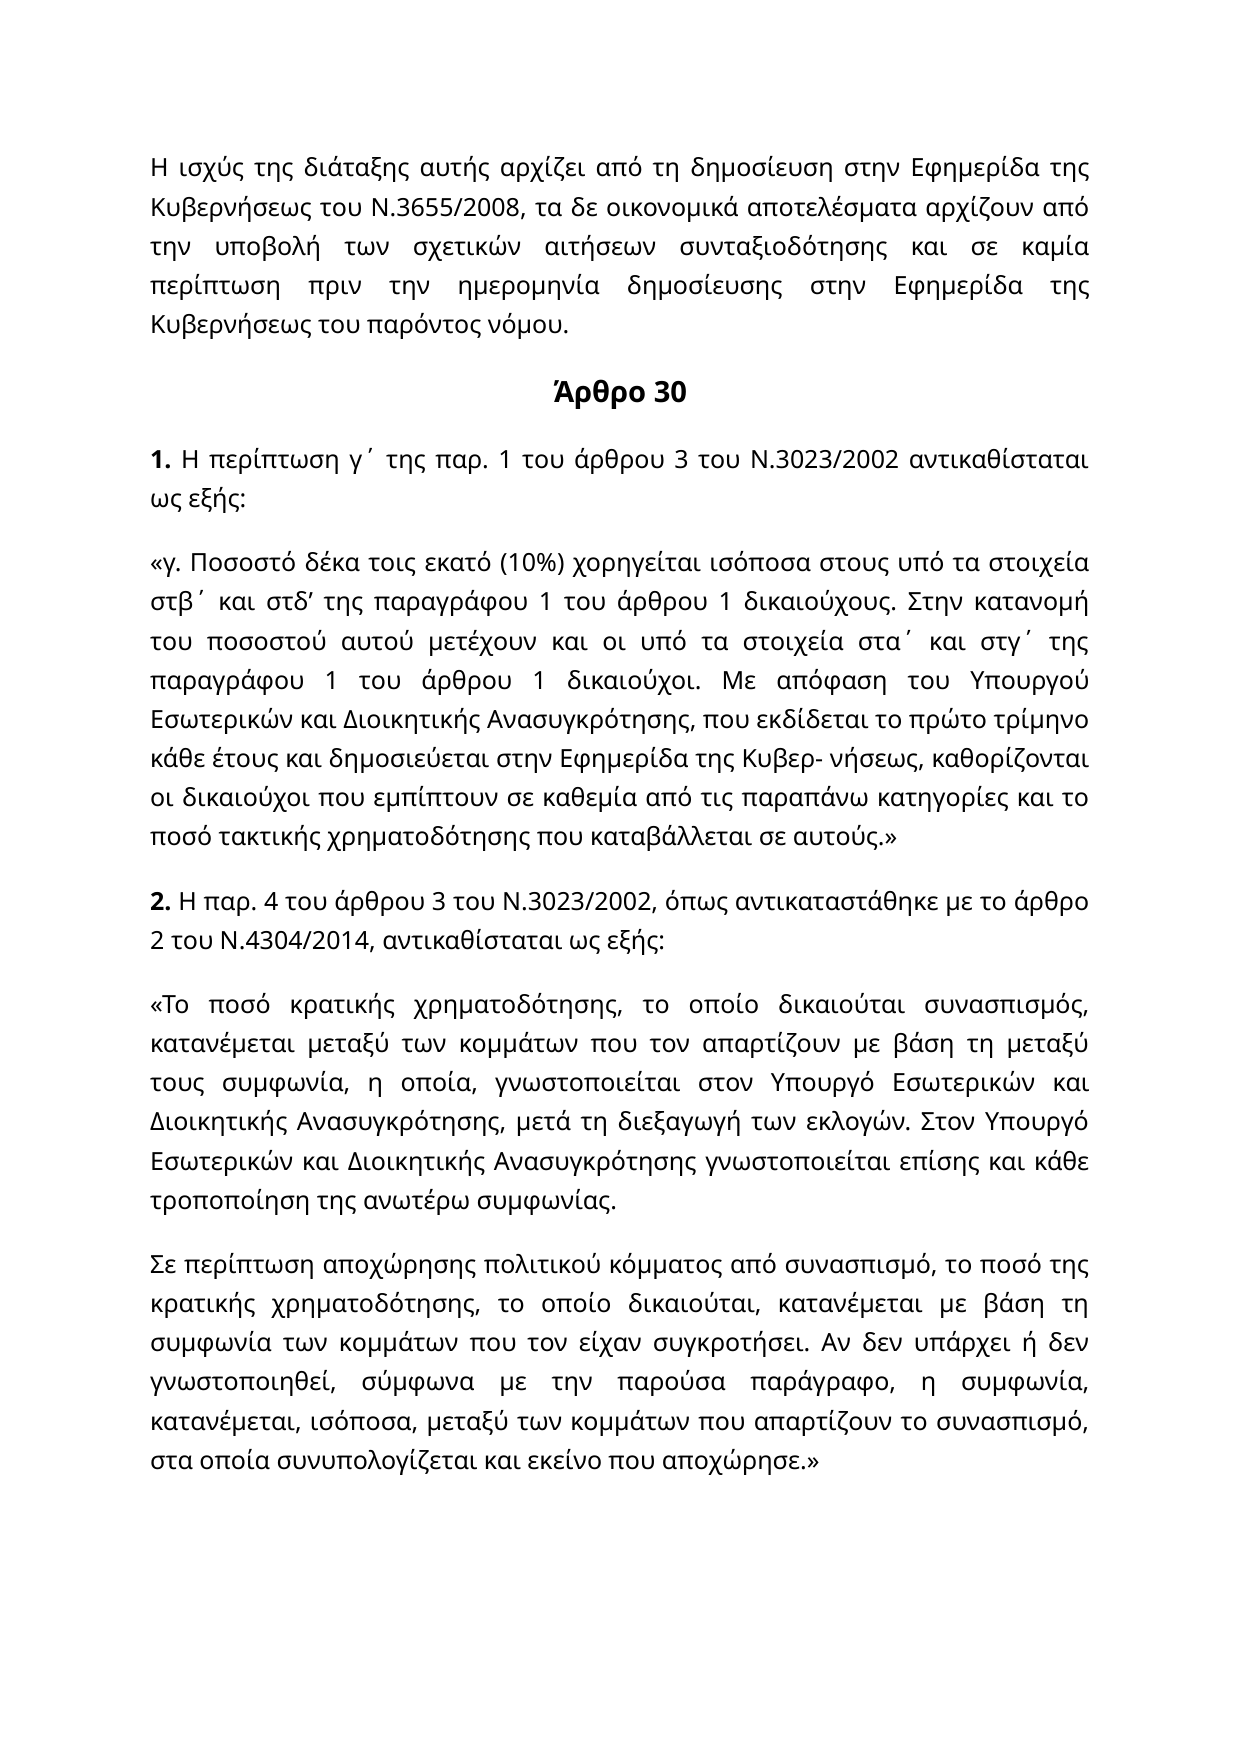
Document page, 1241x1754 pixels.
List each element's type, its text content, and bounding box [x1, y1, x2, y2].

text Σε περίπτωση αποχώρησης πολιτικού κόμματος από συνασπισμό, το ποσό της κρατικής χρηματοδότησης, το οποίο δικαιούται, κατανέμεται με βάση τη συμφωνία των κομμάτων που τον είχαν συγκροτήσει. Αν δεν υπάρχει ή δεν γνωστοποιηθεί, σύμφωνα με την παρούσα παράγραφο, η συμφωνία, κατανέμεται, ισόποσα, μεταξύ των κομμάτων που απαρτίζουν το συνασπισμό, στα οποία συνυπολογίζεται και εκείνο που αποχώρησε.» [150, 1246, 1090, 1476]
text Η ισχύς της διάταξης αυτής αρχίζει από τη δημοσίευση στην Εφημερίδα της Κυβερνήσεως του Ν.3655/2008, τα δε οικονομικά αποτελέσματα αρχίζουν από την υποβολή των σχετικών αιτήσεων συνταξιοδότησης και σε καμία περίπτωση πριν την ημερομηνία δημοσίευσης στην Εφημερίδα της Κυβερνήσεως του παρόντος νόμου. [150, 150, 1090, 341]
text «Το ποσό κρατικής χρηματοδότησης, το οποίο δικαιούται συνασπισμός, κατανέμεται μεταξύ των κομμάτων που τον απαρτίζουν με βάση τη μεταξύ τους συμφωνία, η οποία, γνωστοποιείται στον Υπουργό Εσωτερικών και Διοικητικής Ανασυγκρότησης, μετά τη διεξαγωγή των εκλογών. Στον Υπουργό Εσωτερικών και Διοικητικής Ανασυγκρότησης γνωστοποιείται επίσης και κάθε τροποποίηση της ανωτέρω συμφωνίας. [150, 986, 1090, 1216]
subtitle Άρθρο 30 [150, 371, 1090, 411]
text «γ. Ποσοστό δέκα τοις εκατό (10%) χορηγείται ισόποσα στους υπό τα στοιχεία στβ΄ και στδ’ της παραγράφου 1 του άρθρου 1 δικαιούχους. Στην κατανομή του ποσοστού αυτού μετέχουν και οι υπό τα στοιχεία στα΄ και στγ΄ της παραγράφου 1 του άρθρου 1 δικαιούχοι. Με απόφαση του Υπουργού Εσωτερικών και Διοικητικής Ανασυγκρότησης, που εκδίδεται το πρώτο τρίμηνο κάθε έτους και δημοσιεύεται στην Εφημερίδα της Κυβερ- νήσεως, καθορίζονται οι δικαιούχοι που εμπίπτουν σε καθεμία από τις παραπάνω κατηγορίες και το ποσό τακτικής χρηματοδότησης που καταβάλλεται σε αυτούς.» [150, 545, 1090, 853]
text 1. Η περίπτωση γ΄ της παρ. 1 του άρθρου 3 του Ν.3023/2002 αντικαθίσταται ως εξής: [150, 441, 1090, 515]
text 2. Η παρ. 4 του άρθρου 3 του Ν.3023/2002, όπως αντικαταστάθηκε με το άρθρο 2 του Ν.4304/2014, αντικαθίσταται ως εξής: [150, 883, 1090, 956]
